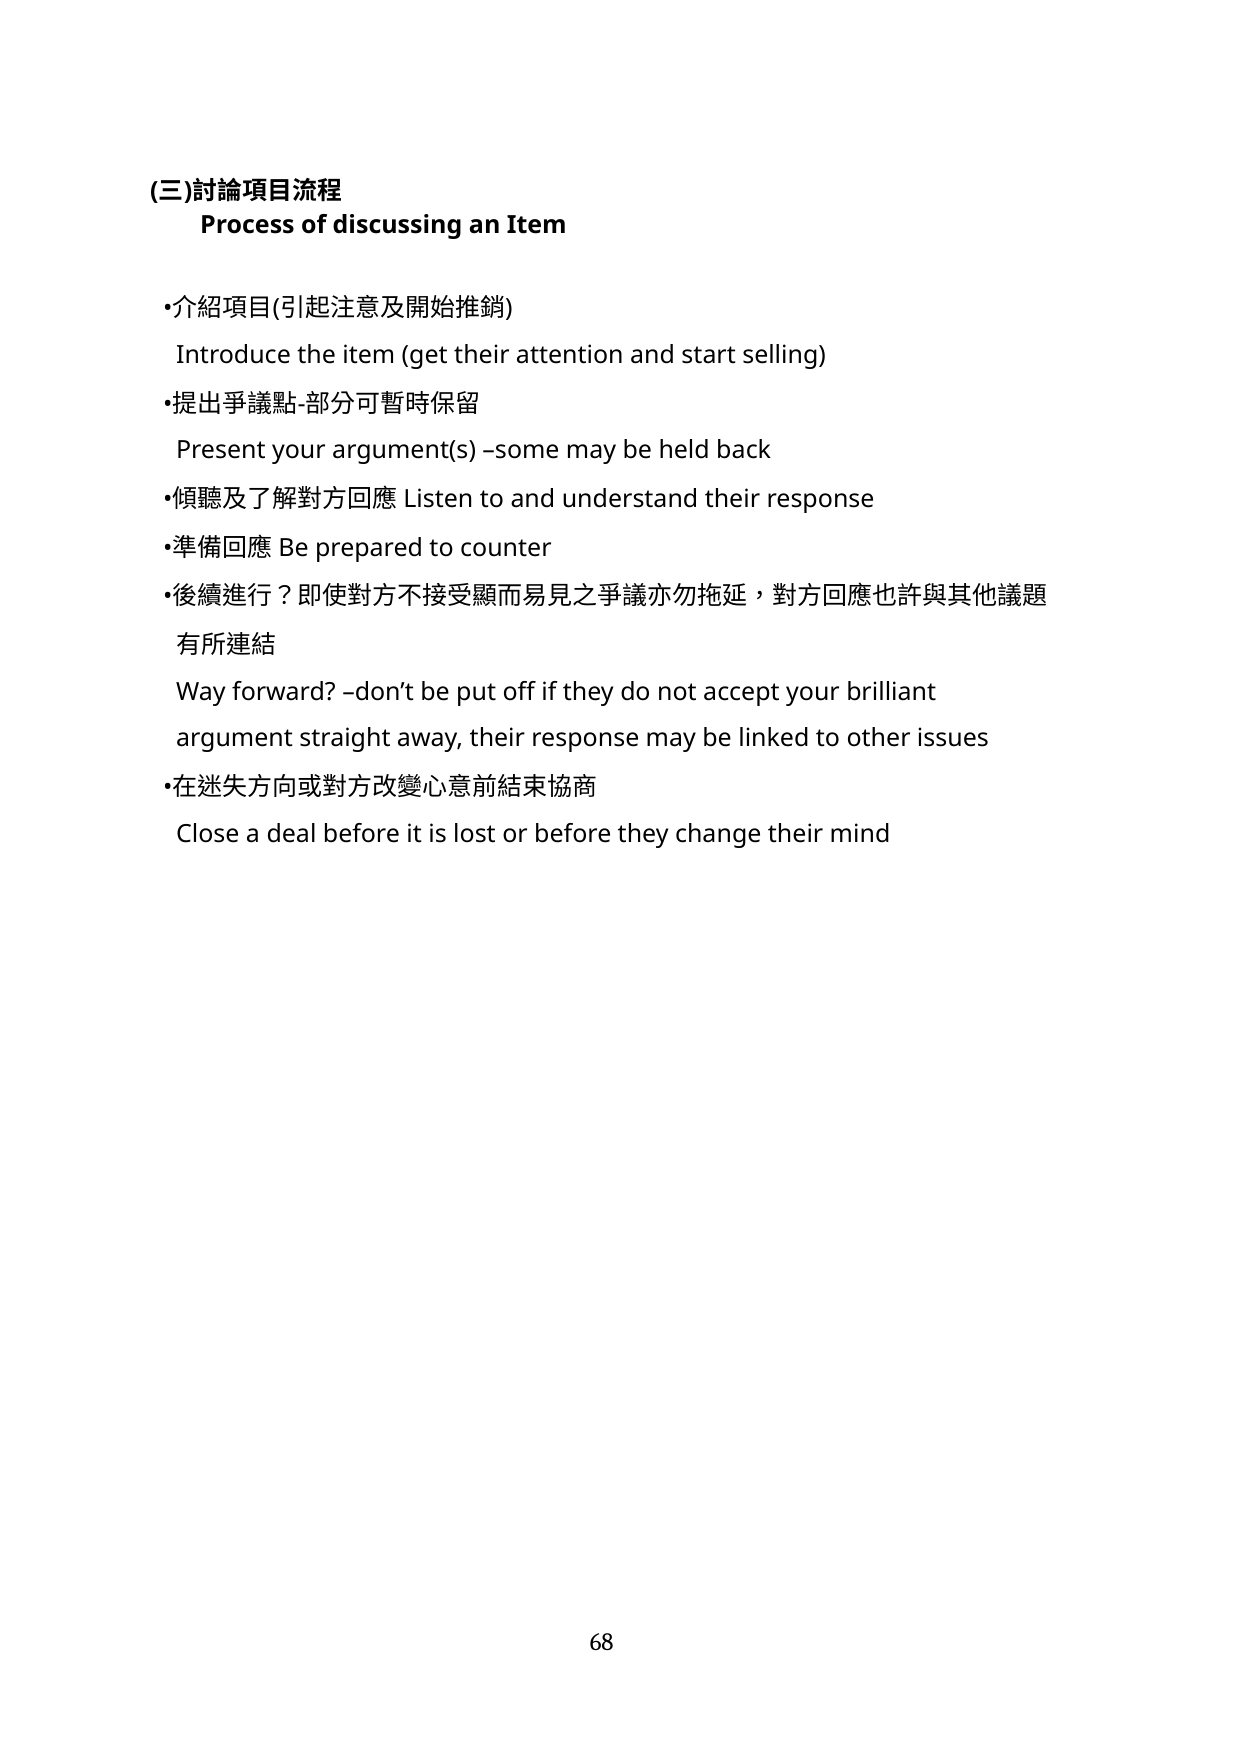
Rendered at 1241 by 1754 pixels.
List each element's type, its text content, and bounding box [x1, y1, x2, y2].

subtitle (三)討論項目流程 [150, 171, 1090, 207]
text Introduce the item (get their attention and start selling) [150, 336, 1090, 371]
text Process of discussing an Item [150, 207, 1090, 241]
text •在迷失方向或對方改變心意前結束協商 [150, 766, 1090, 803]
text 有所連結 [150, 624, 1090, 661]
text •準備回應 Be prepared to counter [150, 527, 1090, 563]
text •提出爭議點-部分可暫時保留 [150, 383, 1090, 419]
text •後續進行？即使對方不接受顯而易見之爭議亦勿拖延，對方回應也許與其他議題 [150, 576, 1090, 612]
text argument straight away, their response may be linked to other issues [150, 720, 1090, 754]
text Close a deal before it is lost or before they change their mind [150, 815, 1090, 849]
text •介紹項目(引起注意及開始推銷) [150, 288, 1090, 324]
text •傾聽及了解對方回應 Listen to and understand their response [150, 478, 1090, 514]
text Present your argument(s) –some may be held back [150, 432, 1090, 466]
text Way forward? –don’t be put off if they do not accept your brilliant [150, 673, 1090, 707]
